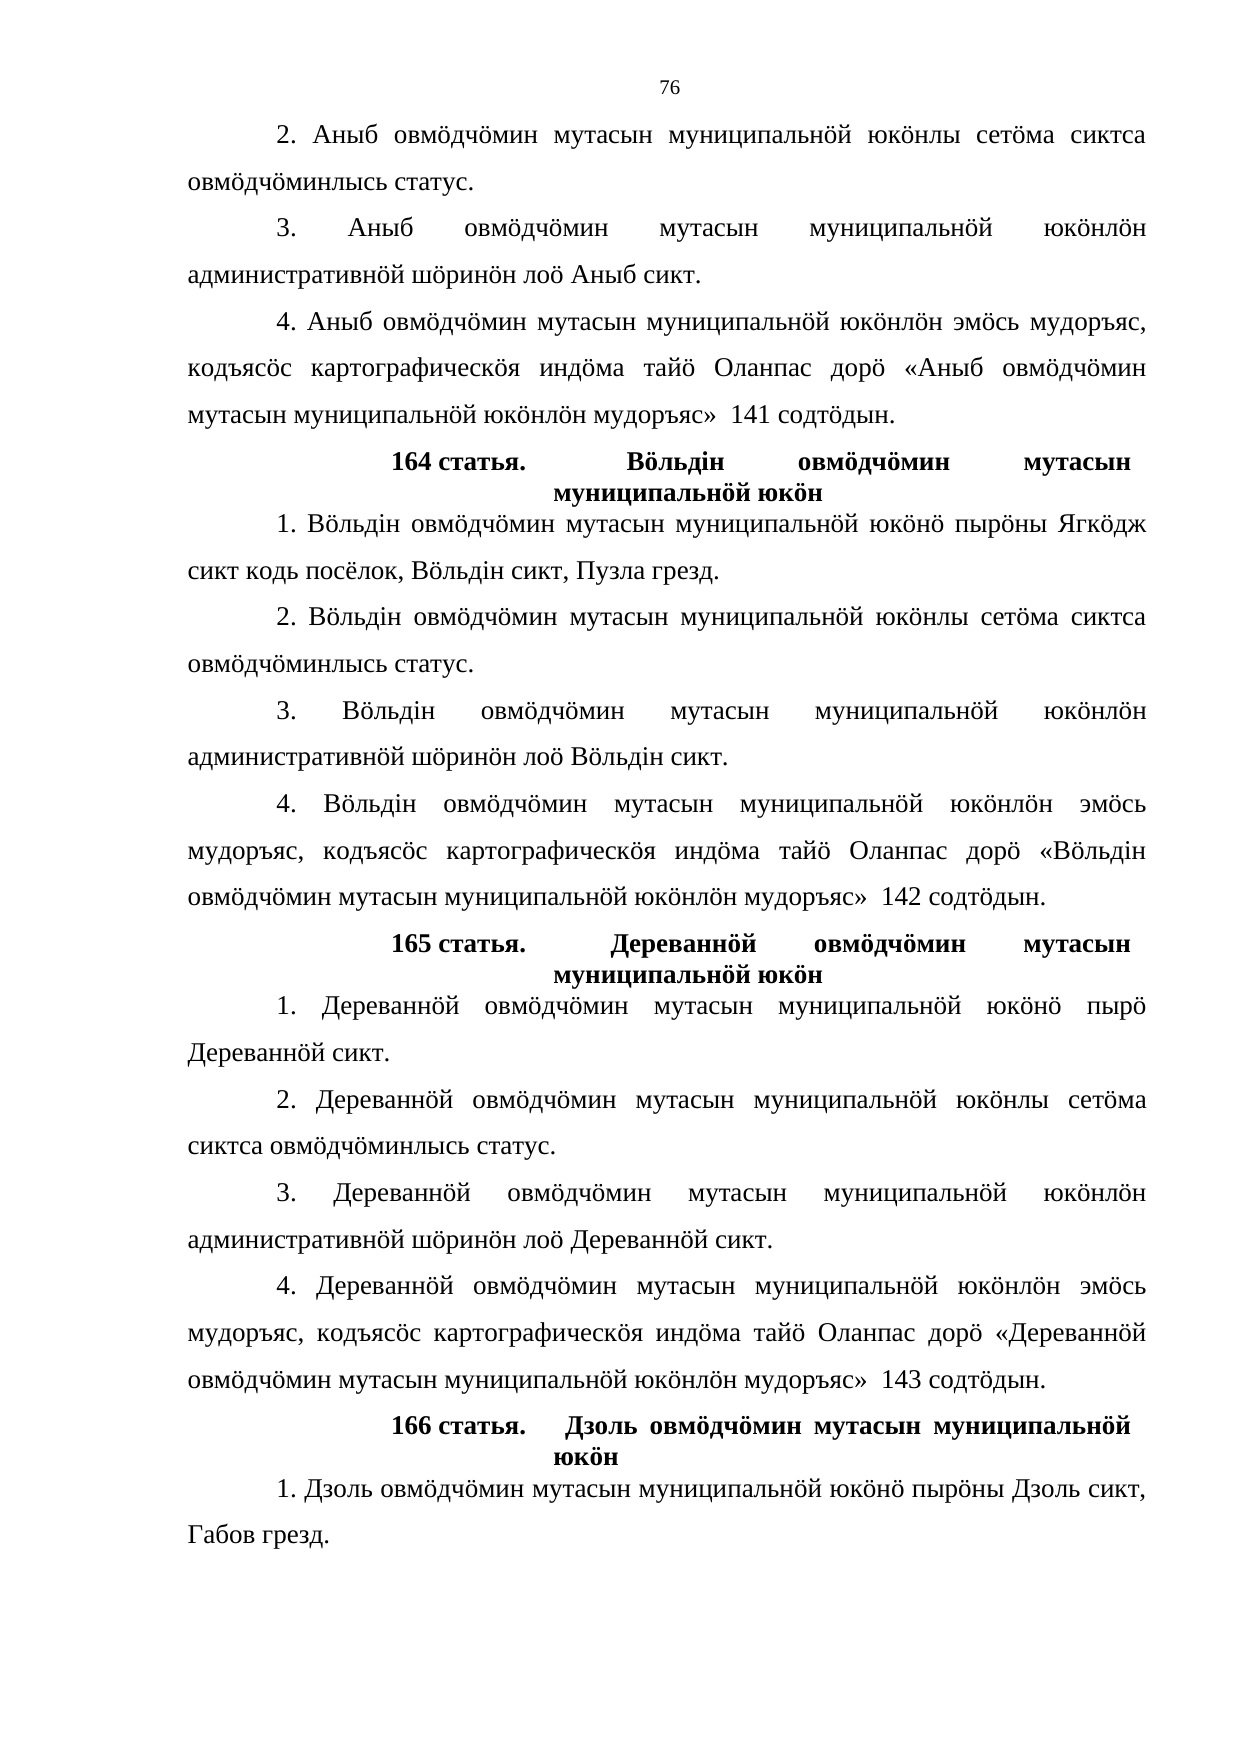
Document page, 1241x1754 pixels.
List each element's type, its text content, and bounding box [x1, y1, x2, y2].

text 3. Аныб овмöдчöмин мутасын муниципальнöй юкöнлöн административнöй шöринöн лоö Аныб сикт. [187, 211, 1147, 289]
text 4. Дереваннöй овмöдчöмин мутасын муниципальнöй юкöнлöн эмöсь мудоръяс, кодъясöс картографическöя индöма тайö Оланпас дорö «Дереваннöй овмöдчöмин мутасын муниципальнöй юкöнлöн мудоръяс» 143 содтöдын. [187, 1269, 1147, 1394]
text 2. Вöльдiн овмöдчöмин мутасын муниципальнöй юкöнлы сетöма сиктса овмöдчöминлысь статус. [187, 600, 1147, 678]
table_header 165 статья. [202, 927, 542, 989]
text 2. Аныб овмöдчöмин мутасын муниципальнöй юкöнлы сетöма сиктса овмöдчöминлысь статус. [187, 118, 1147, 196]
table_header 164 статья. [202, 445, 542, 507]
table_header Дзоль овмöдчöмин мутасын муниципальнöй юкöн [542, 1409, 1147, 1472]
text 1. Дзоль овмöдчöмин мутасын муниципальнöй юкöнö пырöны Дзоль сикт, Габов грезд. [187, 1472, 1147, 1549]
table_header Вöльдiн овмöдчöмин мутасын муниципальнöй юкöн [542, 445, 1147, 507]
text 3. Дереваннöй овмöдчöмин мутасын муниципальнöй юкöнлöн административнöй шöринöн лоö Дереваннöй сикт. [187, 1176, 1147, 1254]
text 4. Аныб овмöдчöмин мутасын муниципальнöй юкöнлöн эмöсь мудоръяс, кодъясöс картографическöя индöма тайö Оланпас дорö «Аныб овмöдчöмин мутасын муниципальнöй юкöнлöн мудоръяс» 141 содтöдын. [187, 305, 1147, 429]
text 1. Дереваннöй овмöдчöмин мутасын муниципальнöй юкöнö пырö Дереваннöй сикт. [187, 989, 1147, 1067]
table_header Дереваннöй овмöдчöмин мутасын муниципальнöй юкöн [542, 927, 1147, 989]
table_header 166 статья. [202, 1409, 542, 1472]
text 1. Вöльдiн овмöдчöмин мутасын муниципальнöй юкöнö пырöны Ягкöдж сикт кодь посёлок, Вöльдiн сикт, Пузла грезд. [187, 507, 1147, 585]
text 2. Дереваннöй овмöдчöмин мутасын муниципальнöй юкöнлы сетöма сиктса овмöдчöминлысь статус. [187, 1083, 1147, 1161]
text 3. Вöльдiн овмöдчöмин мутасын муниципальнöй юкöнлöн административнöй шöринöн лоö Вöльдiн сикт. [187, 694, 1147, 772]
text 4. Вöльдiн овмöдчöмин мутасын муниципальнöй юкöнлöн эмöсь мудоръяс, кодъясöс картографическöя индöма тайö Оланпас дорö «Вöльдiн овмöдчöмин мутасын муниципальнöй юкöнлöн мудоръяс» 142 содтöдын. [187, 787, 1147, 912]
